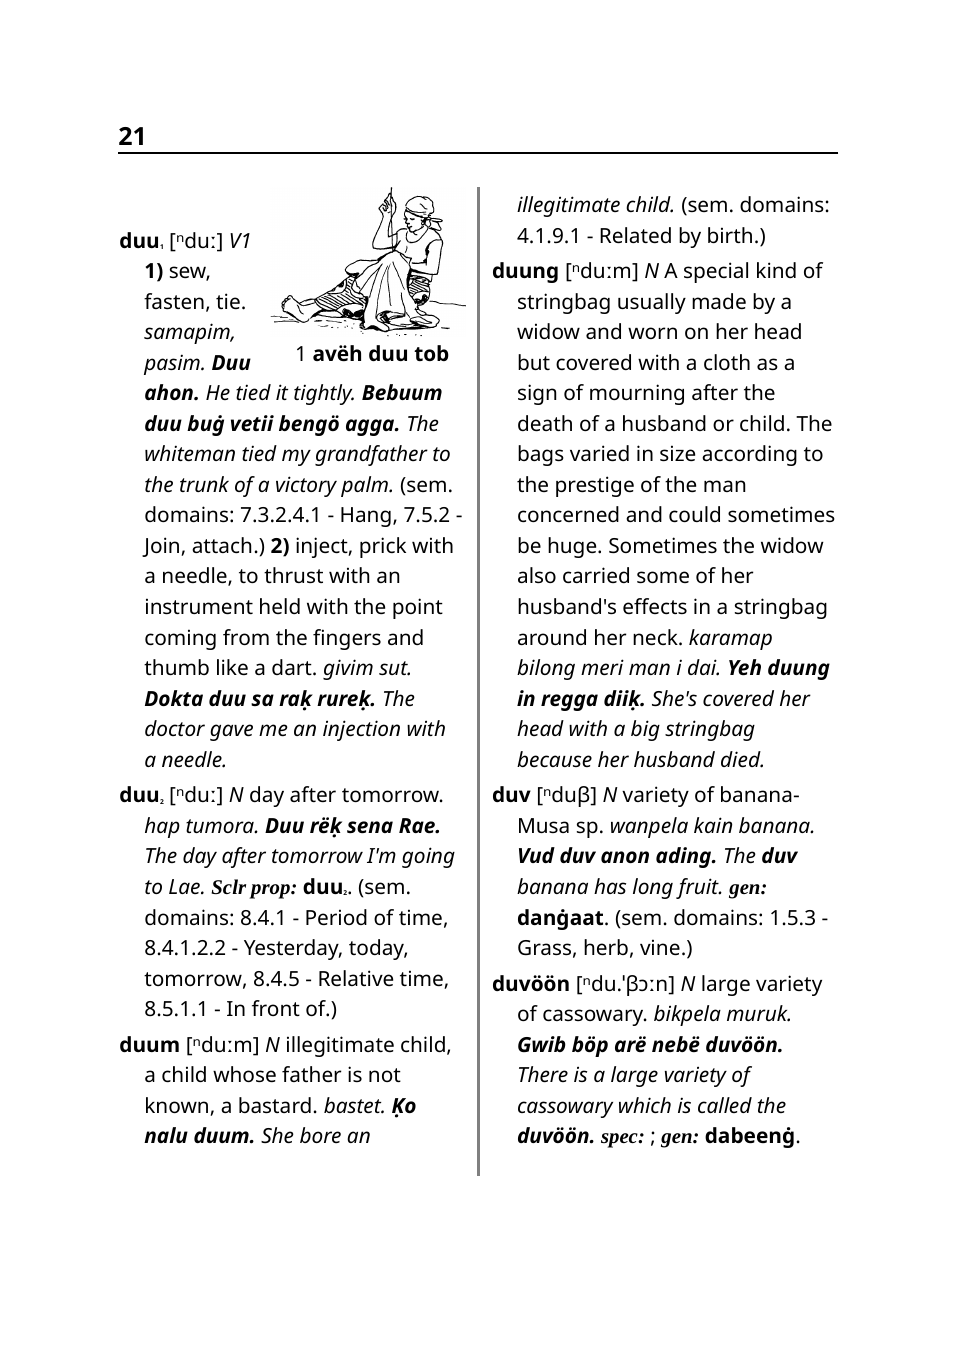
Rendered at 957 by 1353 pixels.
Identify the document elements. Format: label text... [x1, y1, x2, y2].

text duvöön [ⁿdu.ˈβɔːn] N large variety of cassowary. bikpela muruk. Gwib böp arë nebë duvöön. There is a large variety of cassowary which is called the duvöön. spec: ; gen: dabeenġ. [492, 966, 837, 1154]
text duu2 [ⁿduː] N day after tomorrow. hap tumora. Duu rëḳ sena Rae. The day after tomorrow I'm going to Lae. Sclr prop: duu2. (sem. domains: 8.4.1 - Period of time, 8.4.1.2.2 - Yesterday, today, tomorrow, 8.4.5 - Relative time, 8.5.1.1 - In front of.) [119, 777, 465, 1027]
text illegitimate child. (sem. domains: 4.1.9.1 - Related by birth.) [492, 188, 837, 253]
picture [270, 187, 466, 337]
text duv [ⁿduβ] N variety of banana-Musa sp. wanpela kain banana. Vud duv anon ading. The duv banana has long fruit. gen: danġaat. (sem. domains: 1.5.3 - Grass, herb, vine.) [492, 777, 837, 966]
text duu1 [ⁿduː] V1 1) sew, fasten, tie. samapim, pasim. Duu ahon. He tied it tightly. Bebuum duu buġ vetii bengö agga. The whiteman tied my grandfather to the trunk of a victory palm. (sem. domains: 7.3.2.4.1 - Hang, 7.5.2 - Join, attach.) 2) inject, prick with a needle, to thrust with an instrument held with the point coming from the fingers and thumb like a dart. givim sut. Dokta duu sa raḳ rureḳ. The doctor gave me an injection with a needle. [119, 223, 465, 777]
text duum [ⁿduːm] N illegitimate child, a child whose father is not known, a bastard. bastet. Ḳo nalu duum. She bore an [119, 1027, 465, 1154]
text duung [ⁿduːm] N A special kind of stringbag usually made by a widow and worn on her head but covered with a cloth as a sign of mourning after the death of a husband or child. The bags varied in size according to the prestige of the man concerned and could sometimes be huge. Sometimes the widow also carried some of her husband's effects in a stringbag around her neck. karamap bilong meri man i dai. Yeh duung in regga diiḳ. She's covered her head with a big stringbag because her husband died. [492, 253, 837, 777]
text 1 avëh duu tob [280, 337, 465, 372]
